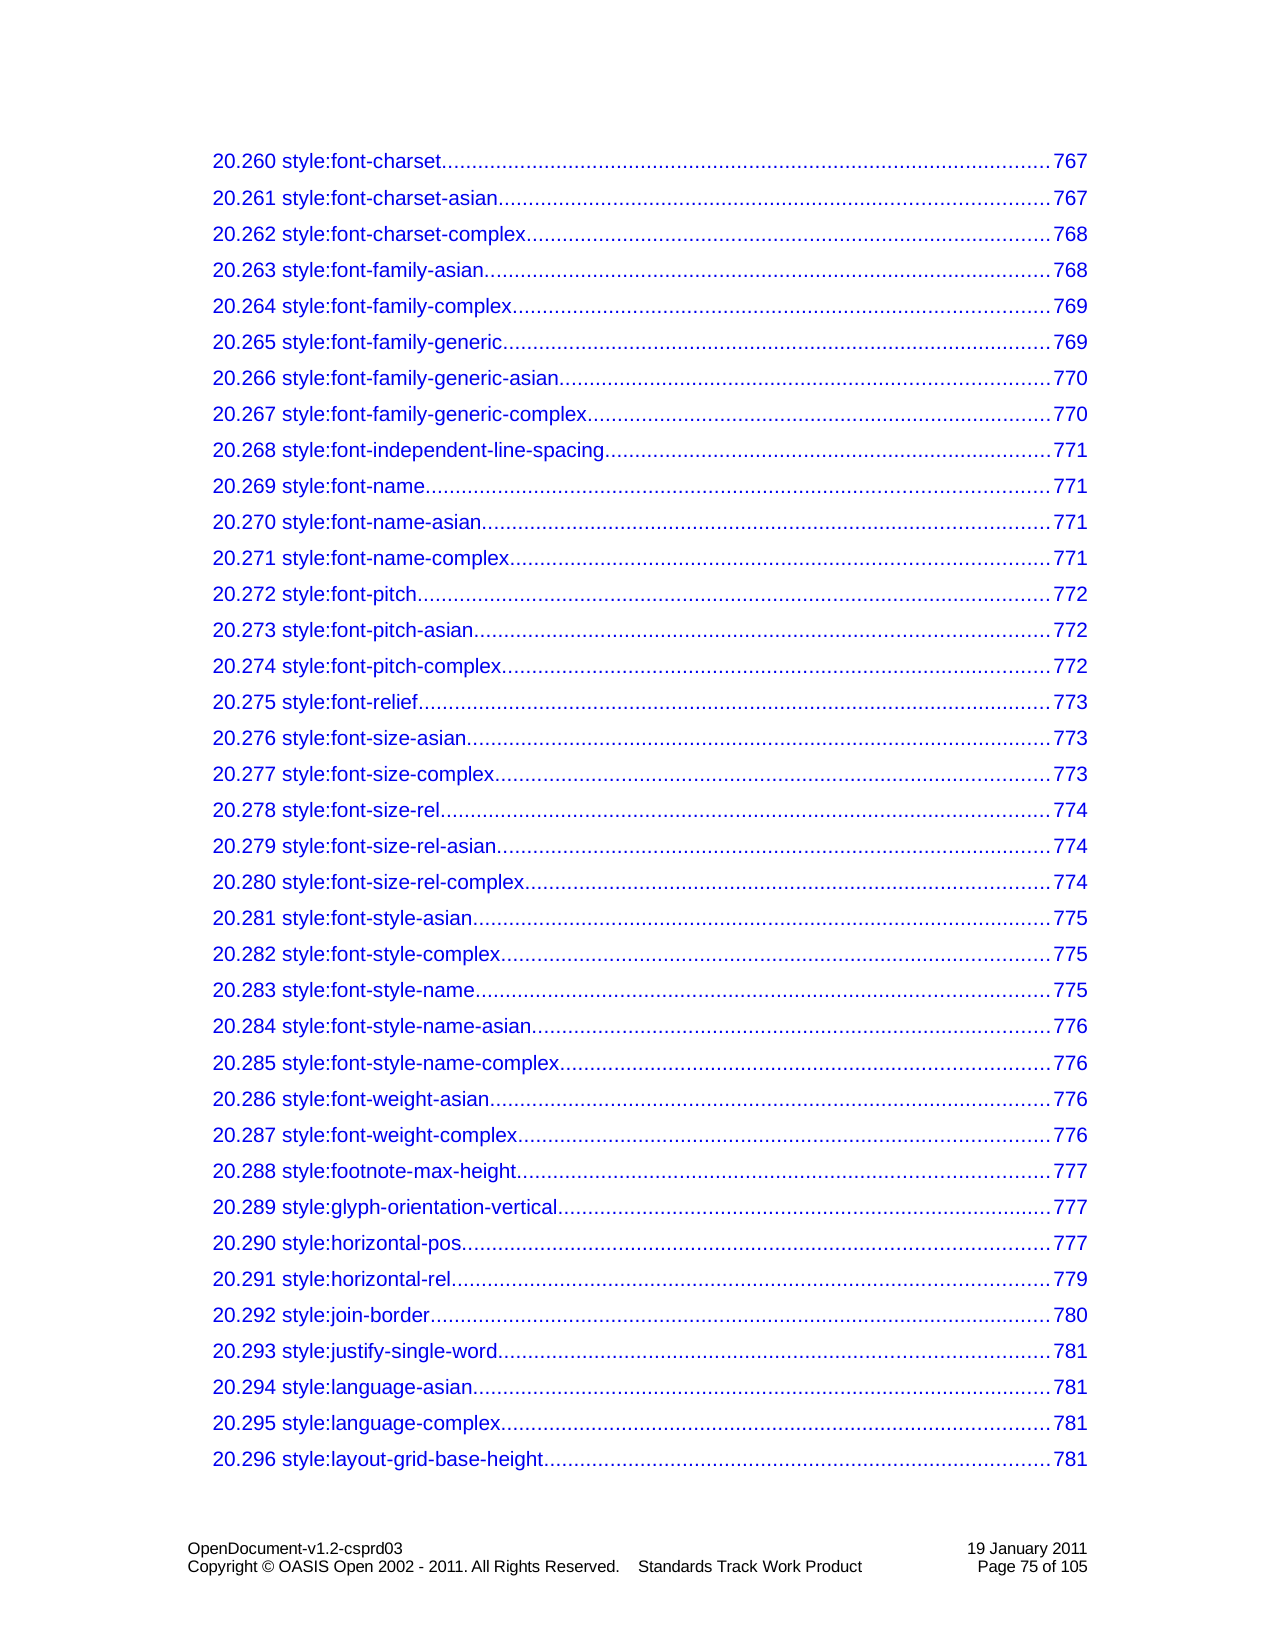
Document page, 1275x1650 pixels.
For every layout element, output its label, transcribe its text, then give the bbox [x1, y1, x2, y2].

text 20.274 style:font-pitch-complex 772 [212, 654, 1088, 678]
text 20.284 style:font-style-name-asian 776 [212, 1015, 1088, 1038]
text 20.267 style:font-family-generic-complex 770 [212, 402, 1088, 426]
text 20.275 style:font-relief 773 [212, 691, 1088, 714]
text 20.291 style:horizontal-rel 779 [212, 1267, 1088, 1291]
text 20.285 style:font-style-name-complex 776 [212, 1051, 1088, 1074]
text 20.278 style:font-size-rel 774 [212, 799, 1088, 822]
text 20.295 style:language-complex 781 [212, 1411, 1088, 1435]
text 20.287 style:font-weight-complex 776 [212, 1123, 1088, 1147]
text 20.261 style:font-charset-asian 767 [212, 186, 1088, 209]
text 20.283 style:font-style-name 775 [212, 979, 1088, 1002]
text 20.281 style:font-style-asian 775 [212, 907, 1088, 930]
text 20.293 style:justify-single-word 781 [212, 1339, 1088, 1363]
text 20.294 style:language-asian 781 [212, 1375, 1088, 1399]
text 20.262 style:font-charset-complex 768 [212, 222, 1088, 246]
text 20.268 style:font-independent-line-spacing 771 [212, 438, 1088, 462]
text 20.263 style:font-family-asian 768 [212, 258, 1088, 282]
text 20.296 style:layout-grid-base-height 781 [212, 1447, 1088, 1471]
text 20.276 style:font-size-asian 773 [212, 727, 1088, 750]
text 20.277 style:font-size-complex 773 [212, 763, 1088, 786]
text 20.279 style:font-size-rel-asian 774 [212, 835, 1088, 858]
text 20.292 style:join-border 780 [212, 1303, 1088, 1327]
text 20.264 style:font-family-complex 769 [212, 294, 1088, 318]
text 20.260 style:font-charset 767 [212, 150, 1088, 173]
text 20.266 style:font-family-generic-asian 770 [212, 366, 1088, 390]
text 20.290 style:horizontal-pos 777 [212, 1231, 1088, 1255]
text 20.280 style:font-size-rel-complex 774 [212, 871, 1088, 894]
text 20.288 style:footnote-max-height 777 [212, 1159, 1088, 1183]
text 20.273 style:font-pitch-asian 772 [212, 618, 1088, 642]
text 20.272 style:font-pitch 772 [212, 582, 1088, 606]
text 20.270 style:font-name-asian 771 [212, 510, 1088, 534]
text 20.289 style:glyph-orientation-vertical 777 [212, 1195, 1088, 1219]
text 20.282 style:font-style-complex 775 [212, 943, 1088, 966]
text 20.271 style:font-name-complex 771 [212, 546, 1088, 570]
text 20.265 style:font-family-generic 769 [212, 330, 1088, 354]
text 20.286 style:font-weight-asian 776 [212, 1087, 1088, 1111]
text 20.269 style:font-name 771 [212, 474, 1088, 498]
